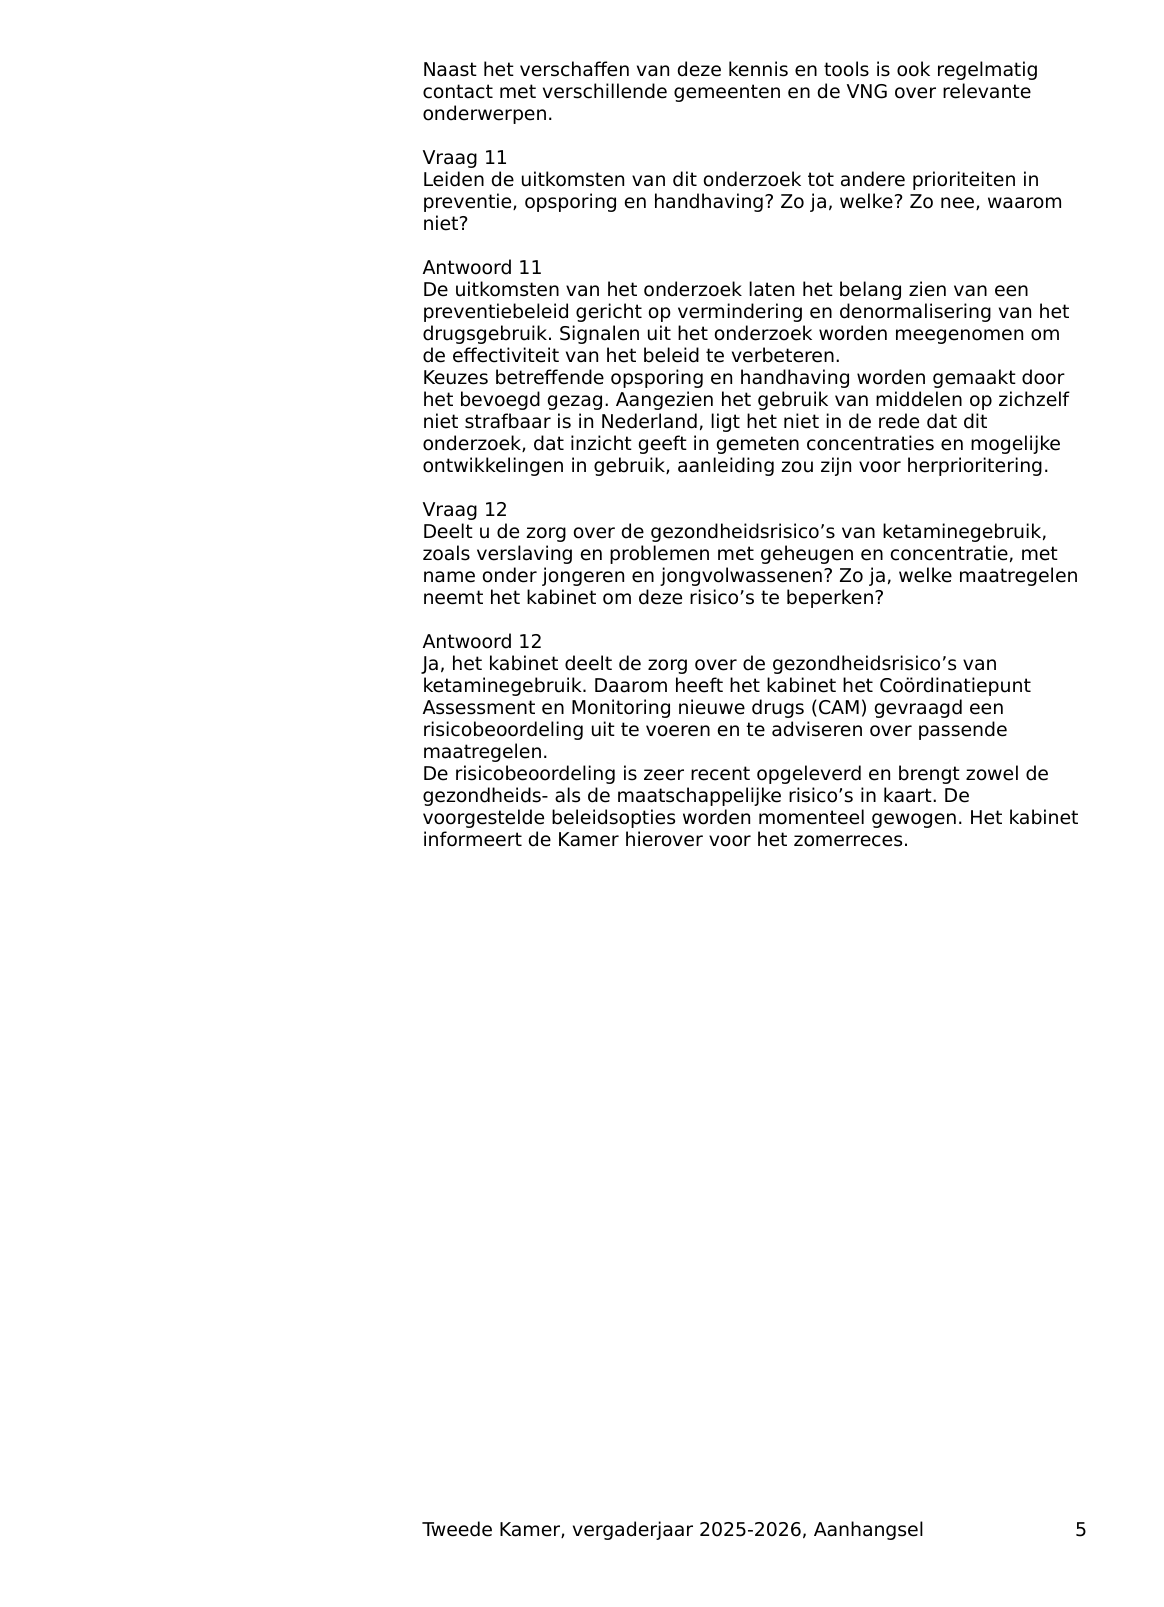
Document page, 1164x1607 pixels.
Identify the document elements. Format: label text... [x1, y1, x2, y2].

text Antwoord 11 [422, 257, 1087, 279]
text De risicobeoordeling is zeer recent opgeleverd en brengt zowel de gezondheids- als de maatschappelijke risico’s in kaart. De voorgestelde beleidsopties worden momenteel gewogen. Het kabinet informeert de Kamer hierover voor het zomerreces. [422, 763, 1087, 851]
text Ja, het kabinet deelt de zorg over de gezondheidsrisico’s van ketaminegebruik. Daarom heeft het kabinet het Coördinatiepunt Assessment en Monitoring nieuwe drugs (CAM) gevraagd een risicobeoordeling uit te voeren en te adviseren over passende maatregelen. [422, 653, 1087, 763]
text Leiden de uitkomsten van dit onderzoek tot andere prioriteiten in preventie, opsporing en handhaving? Zo ja, welke? Zo nee, waarom niet? [422, 169, 1087, 235]
text Naast het verschaffen van deze kennis en tools is ook regelmatig contact met verschillende gemeenten en de VNG over relevante onderwerpen. [422, 59, 1087, 125]
text Keuzes betreffende opsporing en handhaving worden gemaakt door het bevoegd gezag. Aangezien het gebruik van middelen op zichzelf niet strafbaar is in Nederland, ligt het niet in de rede dat dit onderzoek, dat inzicht geeft in gemeten concentraties en mogelijke ontwikkelingen in gebruik, aanleiding zou zijn voor herprioritering. [422, 367, 1087, 477]
text Vraag 11 [422, 147, 1087, 169]
text Vraag 12 [422, 499, 1087, 521]
text Deelt u de zorg over de gezondheidsrisico’s van ketaminegebruik, zoals verslaving en problemen met geheugen en concentratie, met name onder jongeren en jongvolwassenen? Zo ja, welke maatregelen neemt het kabinet om deze risico’s te beperken? [422, 521, 1087, 609]
text Antwoord 12 [422, 631, 1087, 653]
text De uitkomsten van het onderzoek laten het belang zien van een preventiebeleid gericht op vermindering en denormalisering van het drugsgebruik. Signalen uit het onderzoek worden meegenomen om de effectiviteit van het beleid te verbeteren. [422, 279, 1087, 367]
